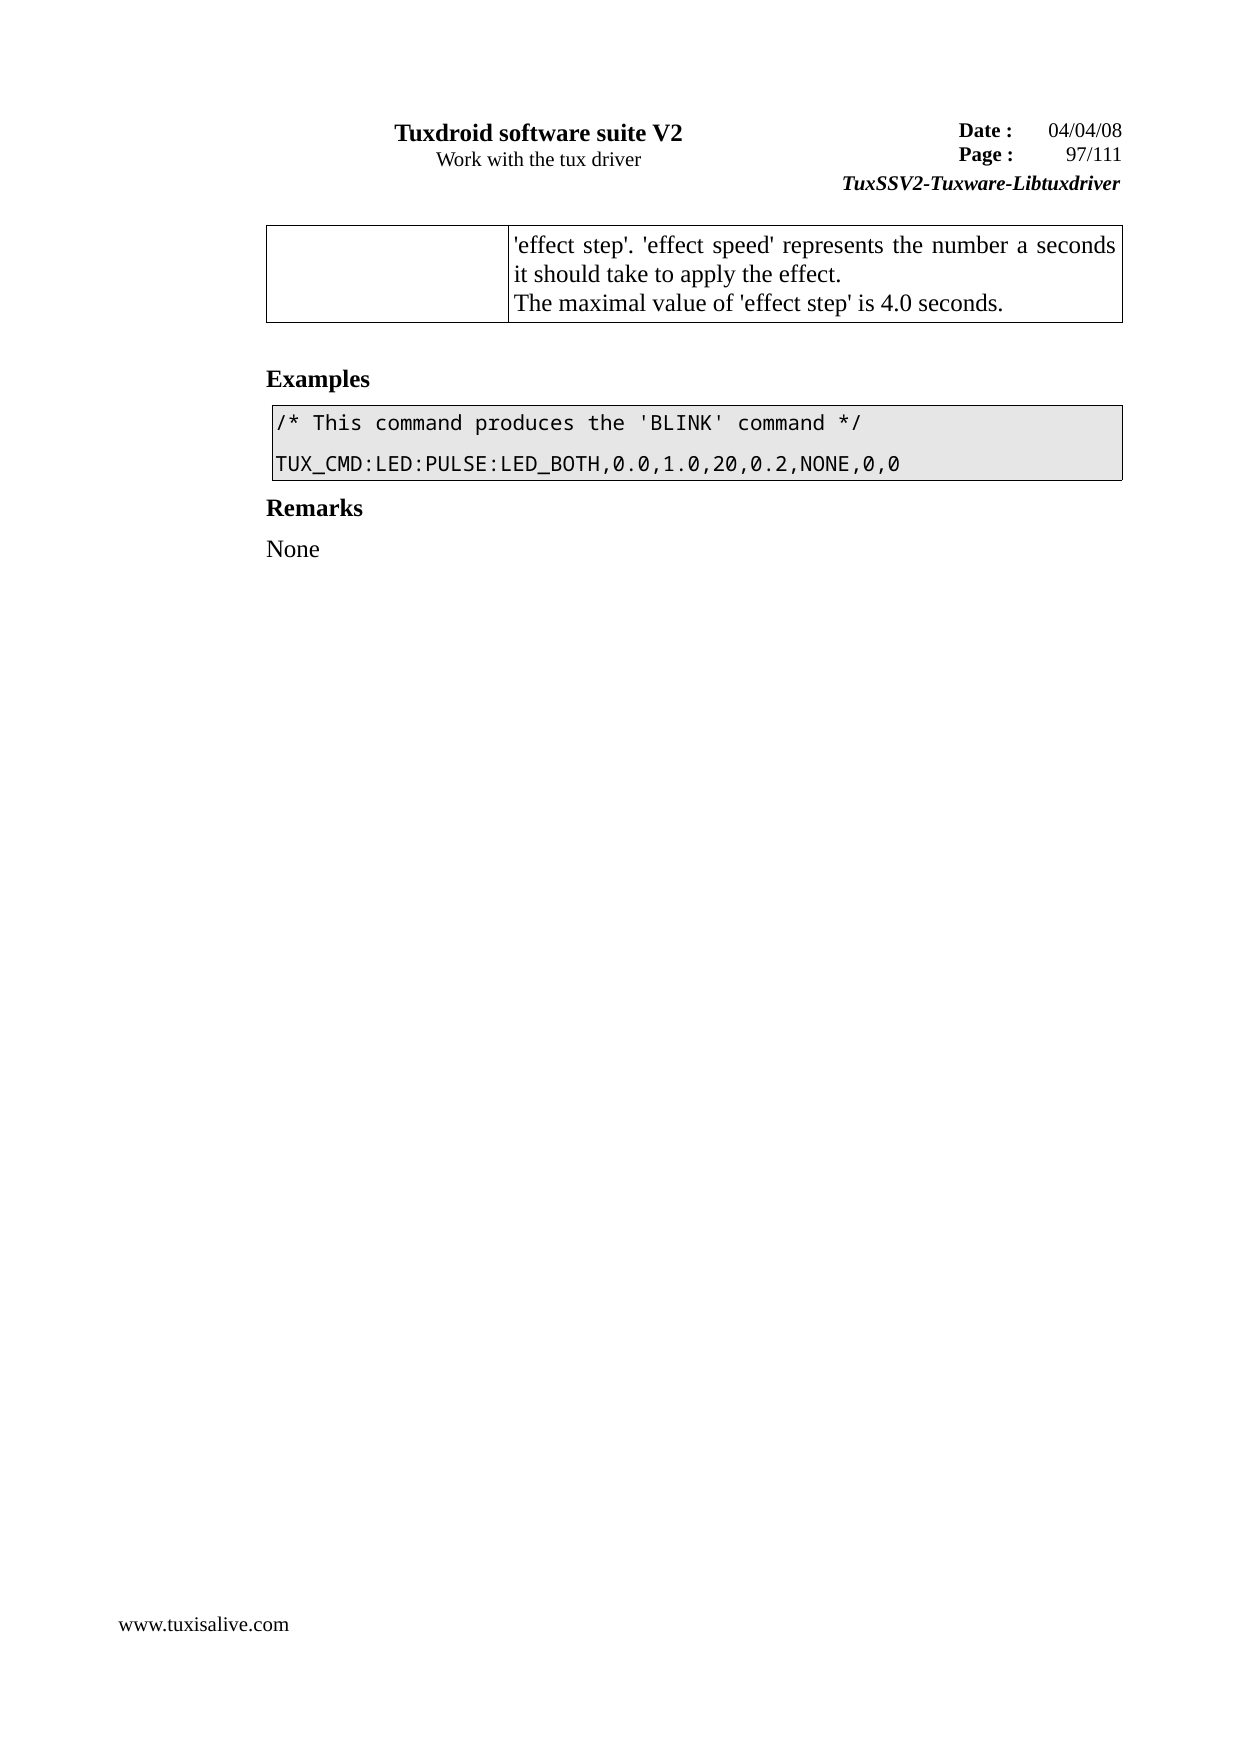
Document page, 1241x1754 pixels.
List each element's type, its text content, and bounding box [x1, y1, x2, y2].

text Remarks [266, 493, 1122, 522]
table_cell [267, 226, 508, 322]
text /* This command produces the 'BLINK' command */ [273, 406, 1122, 436]
text TUX_CMD:LED:PULSE:LED_BOTH,0.0,1.0,20,0.2,NONE,0,0 [273, 446, 1122, 480]
text None [266, 534, 1122, 563]
table_cell 'effect step'. 'effect speed' represents the number a seconds it should take to apply the effect. The maximal value of 'effect step' is 4.0 seconds. [509, 226, 1122, 322]
text Examples [266, 364, 1122, 392]
